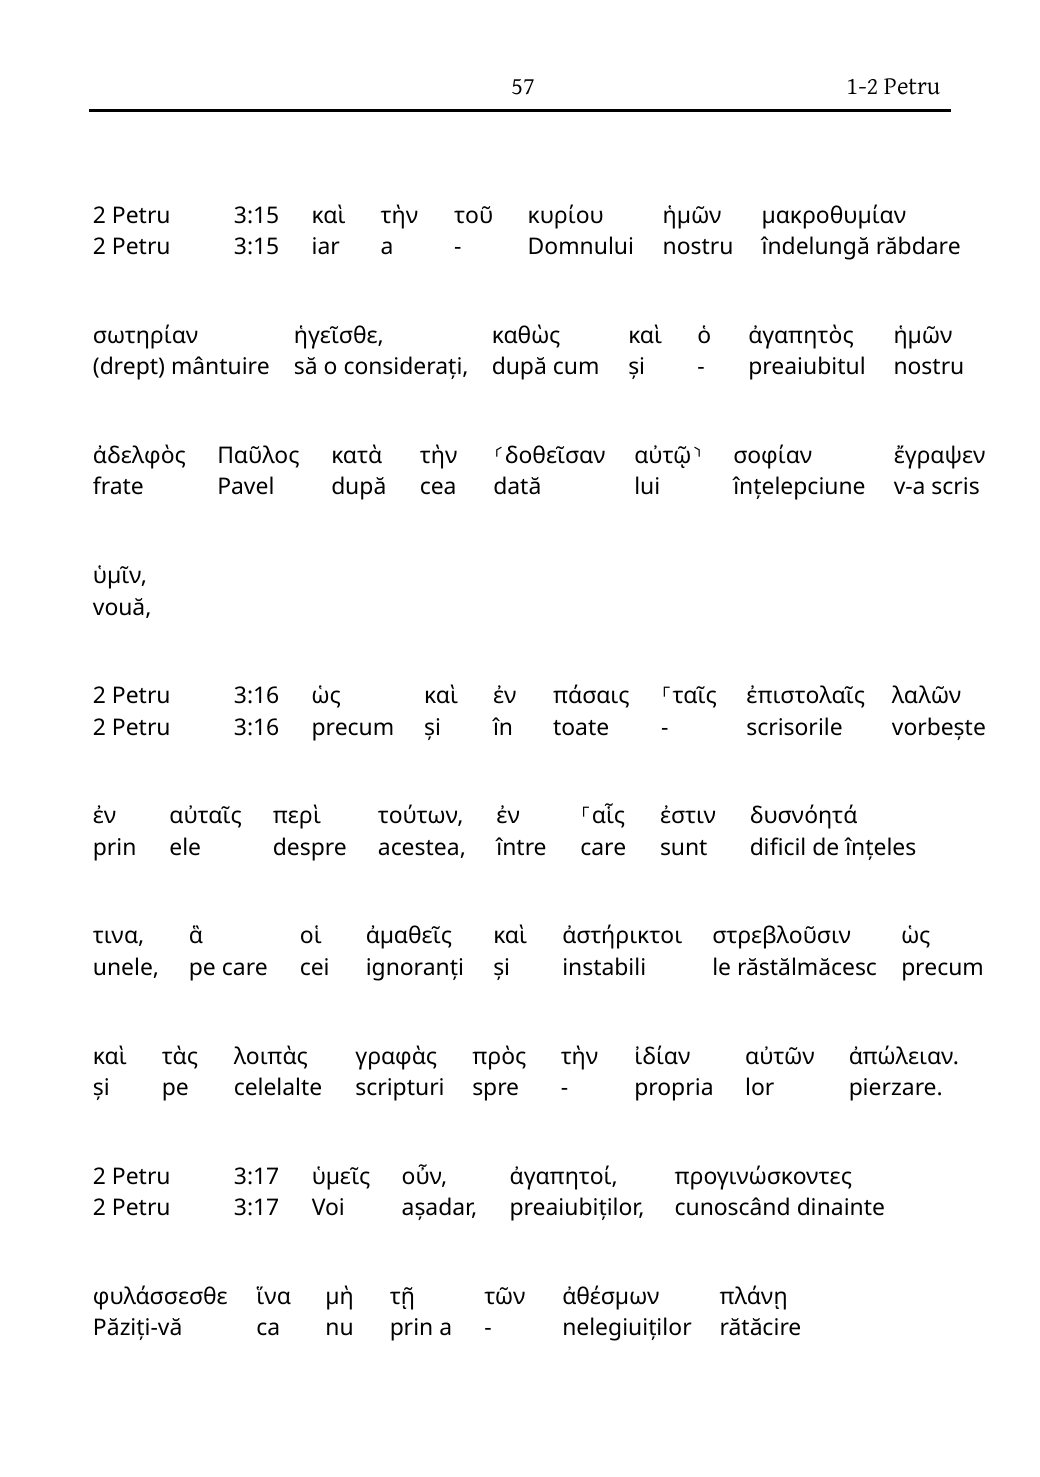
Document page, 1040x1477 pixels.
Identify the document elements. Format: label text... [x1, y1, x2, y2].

table_cell ἀστήρικτοι [558, 920, 708, 951]
table_cell lui [630, 470, 729, 502]
table_cell πλάνῃ [715, 1280, 828, 1311]
table_cell πρὸς [468, 1040, 556, 1071]
table_cell λαλῶν [888, 679, 1010, 711]
table_header [670, 1129, 900, 1160]
table_cell κατὰ [327, 439, 415, 470]
table_cell ⸂δοθεῖσαν [489, 439, 630, 470]
table_cell ἐν [489, 679, 549, 711]
table_cell ἐν [89, 799, 165, 831]
table_cell rătăcire [715, 1311, 828, 1342]
table_header [327, 408, 415, 439]
table_cell nu [321, 1311, 385, 1342]
table_header [488, 288, 624, 319]
table_cell celelalte [229, 1071, 351, 1102]
table_cell ἡμῶν [889, 319, 988, 350]
table_header [523, 168, 658, 199]
table_header [269, 768, 373, 799]
table_cell ἔγραψεν [889, 439, 1015, 470]
table_cell iar [307, 230, 376, 261]
table_cell cea [415, 470, 489, 502]
table_cell - [657, 711, 742, 742]
table_header [549, 648, 657, 679]
table_header [489, 648, 549, 679]
table_cell ignoranți [361, 951, 489, 982]
table_cell - [480, 1311, 558, 1342]
table_cell cei [295, 951, 361, 982]
table_cell πάσαις [549, 679, 657, 711]
table_cell ⸀αἷς [576, 799, 656, 831]
table_cell cunoscând dinainte [670, 1191, 900, 1222]
table_cell sunt [656, 831, 745, 862]
table_cell ca [252, 1311, 321, 1342]
table_cell ἐστιν [656, 799, 745, 831]
table_cell care [576, 831, 656, 862]
table_cell a [376, 230, 450, 261]
table_cell στρεβλοῦσιν [708, 920, 897, 951]
table_header [576, 768, 656, 799]
table_cell dată [489, 470, 630, 502]
table_header [89, 648, 229, 679]
table_cell - [450, 230, 523, 261]
table_cell περὶ [269, 799, 373, 831]
table_cell τῶν [480, 1280, 558, 1311]
table_cell așadar, [397, 1191, 505, 1222]
table_cell ἐν [492, 799, 576, 831]
table_header [889, 288, 988, 319]
table_header [376, 168, 450, 199]
table_cell despre [269, 831, 373, 862]
table_header [630, 408, 729, 439]
table_cell σοφίαν [729, 439, 889, 470]
table_cell instabili [558, 951, 708, 982]
table_header [165, 768, 268, 799]
table_cell 2 Petru [89, 679, 229, 711]
table_header [888, 648, 1010, 679]
table_cell ele [165, 831, 268, 862]
table_cell ἀγαπητοί, [505, 1160, 670, 1191]
table_cell nostru [658, 230, 757, 261]
table_cell γραφὰς [351, 1040, 468, 1071]
table_cell - [556, 1071, 630, 1102]
table_cell preaiubiților, [505, 1191, 670, 1222]
table_cell κυρίου [523, 199, 658, 230]
table_header [89, 528, 178, 559]
table_header [624, 288, 693, 319]
table_cell τῇ [385, 1280, 480, 1311]
table_cell 2 Petru [89, 711, 229, 742]
table_cell ἀμαθεῖς [361, 920, 489, 951]
table_cell Pavel [213, 470, 327, 502]
table_header [741, 1008, 844, 1039]
table_header [480, 1249, 558, 1280]
table_cell αὐτῶν [741, 1040, 844, 1071]
table_header [558, 888, 708, 919]
table_cell φυλάσσεσθε [89, 1280, 252, 1311]
table_cell 3:15 [230, 199, 307, 230]
table_header [715, 1249, 828, 1280]
table_header [492, 768, 576, 799]
table_header [321, 1249, 385, 1280]
table_cell precum [897, 951, 1009, 982]
table_header [361, 888, 489, 919]
table_header [229, 1008, 351, 1039]
table_cell μακροθυμίαν [757, 199, 979, 230]
table_cell preaiubitul [744, 350, 889, 381]
table_header [290, 288, 487, 319]
table_cell 2 Petru [89, 1160, 229, 1191]
table_header [505, 1129, 670, 1160]
table_cell ἡμῶν [658, 199, 757, 230]
table_cell 3:17 [230, 1160, 307, 1191]
table_header [889, 408, 1015, 439]
table_cell τὴν [556, 1040, 630, 1071]
table_cell acestea, [374, 831, 492, 862]
table_cell pe care [185, 951, 295, 982]
table_cell Παῦλος [213, 439, 327, 470]
table_header [89, 888, 184, 919]
table_cell Domnului [523, 230, 658, 261]
table_header [307, 648, 420, 679]
table_cell scrisorile [742, 711, 887, 742]
table_cell τινα, [89, 920, 184, 951]
table_cell ⸀ταῖς [657, 679, 742, 711]
table_header [630, 1008, 741, 1039]
table_header [420, 648, 489, 679]
table_cell τὰς [158, 1040, 229, 1071]
table_header [89, 288, 289, 319]
table_cell în [489, 711, 549, 742]
table_cell Păziți-vă [89, 1311, 252, 1342]
table_cell ὑμεῖς [308, 1160, 397, 1191]
table_header [385, 1249, 480, 1280]
table_cell ἵνα [252, 1280, 321, 1311]
table_header [374, 768, 492, 799]
table_cell prin [89, 831, 165, 862]
table_header [252, 1249, 321, 1280]
table_header [89, 168, 229, 199]
table_cell καὶ [489, 920, 558, 951]
table_cell καὶ [307, 199, 376, 230]
table_cell προγινώσκοντες [670, 1160, 900, 1191]
table_header [185, 888, 295, 919]
table_cell vouă, [89, 590, 178, 622]
table_cell ὁ [693, 319, 744, 350]
table_cell καὶ [624, 319, 693, 350]
table_header [308, 1129, 397, 1160]
table_cell dificil de înțeles [745, 831, 940, 862]
table_cell scripturi [351, 1071, 468, 1102]
table_cell οἱ [295, 920, 361, 951]
table_cell 2 Petru [89, 199, 229, 230]
table_cell lor [741, 1071, 844, 1102]
table_header [397, 1129, 505, 1160]
table_cell καὶ [89, 1040, 157, 1071]
table_cell nostru [889, 350, 988, 381]
table_header [844, 1008, 984, 1039]
table_cell ἃ [185, 920, 295, 951]
table_cell σωτηρίαν [89, 319, 289, 350]
table_cell să o considerați, [290, 350, 487, 381]
table_cell propria [630, 1071, 741, 1102]
table_header [656, 768, 745, 799]
table_cell după cum [488, 350, 624, 381]
table_cell τούτων, [374, 799, 492, 831]
table_header [89, 1249, 252, 1280]
table_cell ἰδίαν [630, 1040, 741, 1071]
table_cell ἡγεῖσθε, [290, 319, 487, 350]
table_header [415, 408, 489, 439]
table_header [658, 168, 757, 199]
table_cell după [327, 470, 415, 502]
table_header [729, 408, 889, 439]
table_cell ὑμῖν, [89, 559, 178, 590]
table_cell δυσνόητά [745, 799, 940, 831]
table_header [230, 168, 307, 199]
table_header [693, 288, 744, 319]
table_cell 3:17 [230, 1191, 307, 1222]
table_header [89, 1129, 229, 1160]
table_header [745, 768, 940, 799]
table_header [708, 888, 897, 919]
table_cell - [693, 350, 744, 381]
table_cell și [624, 350, 693, 381]
table_header [213, 408, 327, 439]
table_cell între [492, 831, 576, 862]
table_header [744, 288, 889, 319]
table_cell καθὼς [488, 319, 624, 350]
table_cell ἀθέσμων [558, 1280, 715, 1311]
table_cell 3:16 [230, 711, 307, 742]
table_cell αὐταῖς [165, 799, 268, 831]
table_header [89, 768, 165, 799]
table_cell precum [307, 711, 420, 742]
table_cell spre [468, 1071, 556, 1102]
table_cell καὶ [420, 679, 489, 711]
table_cell prin a [385, 1311, 480, 1342]
table_header [89, 1008, 157, 1039]
table_cell vorbește [888, 711, 1010, 742]
table_cell toate [549, 711, 657, 742]
table_header [468, 1008, 556, 1039]
table_cell 3:16 [230, 679, 307, 711]
table_cell αὐτῷ⸃ [630, 439, 729, 470]
table_header [489, 888, 558, 919]
table_cell ἀγαπητὸς [744, 319, 889, 350]
table_cell le răstălmăcesc [708, 951, 897, 982]
table_header [558, 1249, 715, 1280]
table_cell v-a scris [889, 470, 1015, 502]
table_header [89, 408, 213, 439]
table_header [757, 168, 979, 199]
table_cell îndelungă răbdare [757, 230, 979, 261]
table_header [657, 648, 742, 679]
table_cell pe [158, 1071, 229, 1102]
table_cell ὡς [897, 920, 1009, 951]
table_cell și [489, 951, 558, 982]
table_cell 2 Petru [89, 1191, 229, 1222]
table_cell unele, [89, 951, 184, 982]
table_cell și [89, 1071, 157, 1102]
table_cell frate [89, 470, 213, 502]
table_header [450, 168, 523, 199]
table_cell τοῦ [450, 199, 523, 230]
table_cell ἐπιστολαῖς [742, 679, 887, 711]
table_cell ἀδελφὸς [89, 439, 213, 470]
table_header [742, 648, 887, 679]
table_header [351, 1008, 468, 1039]
table_header [295, 888, 361, 919]
table_cell 2 Petru [89, 230, 229, 261]
table_cell înțelepciune [729, 470, 889, 502]
table_cell λοιπὰς [229, 1040, 351, 1071]
table_header [307, 168, 376, 199]
table_header [230, 648, 307, 679]
table_cell 3:15 [230, 230, 307, 261]
table_header [556, 1008, 630, 1039]
table_cell ἀπώλειαν. [844, 1040, 984, 1071]
table_header [489, 408, 630, 439]
table_cell τὴν [415, 439, 489, 470]
table_header [230, 1129, 307, 1160]
table_cell Voi [308, 1191, 397, 1222]
table_cell τὴν [376, 199, 450, 230]
table_cell nelegiuiților [558, 1311, 715, 1342]
table_cell οὖν, [397, 1160, 505, 1191]
table_cell (drept) mântuire [89, 350, 289, 381]
table_cell pierzare. [844, 1071, 984, 1102]
table_cell și [420, 711, 489, 742]
table_cell ὡς [307, 679, 420, 711]
table_cell μὴ [321, 1280, 385, 1311]
table_header [897, 888, 1009, 919]
table_header [158, 1008, 229, 1039]
